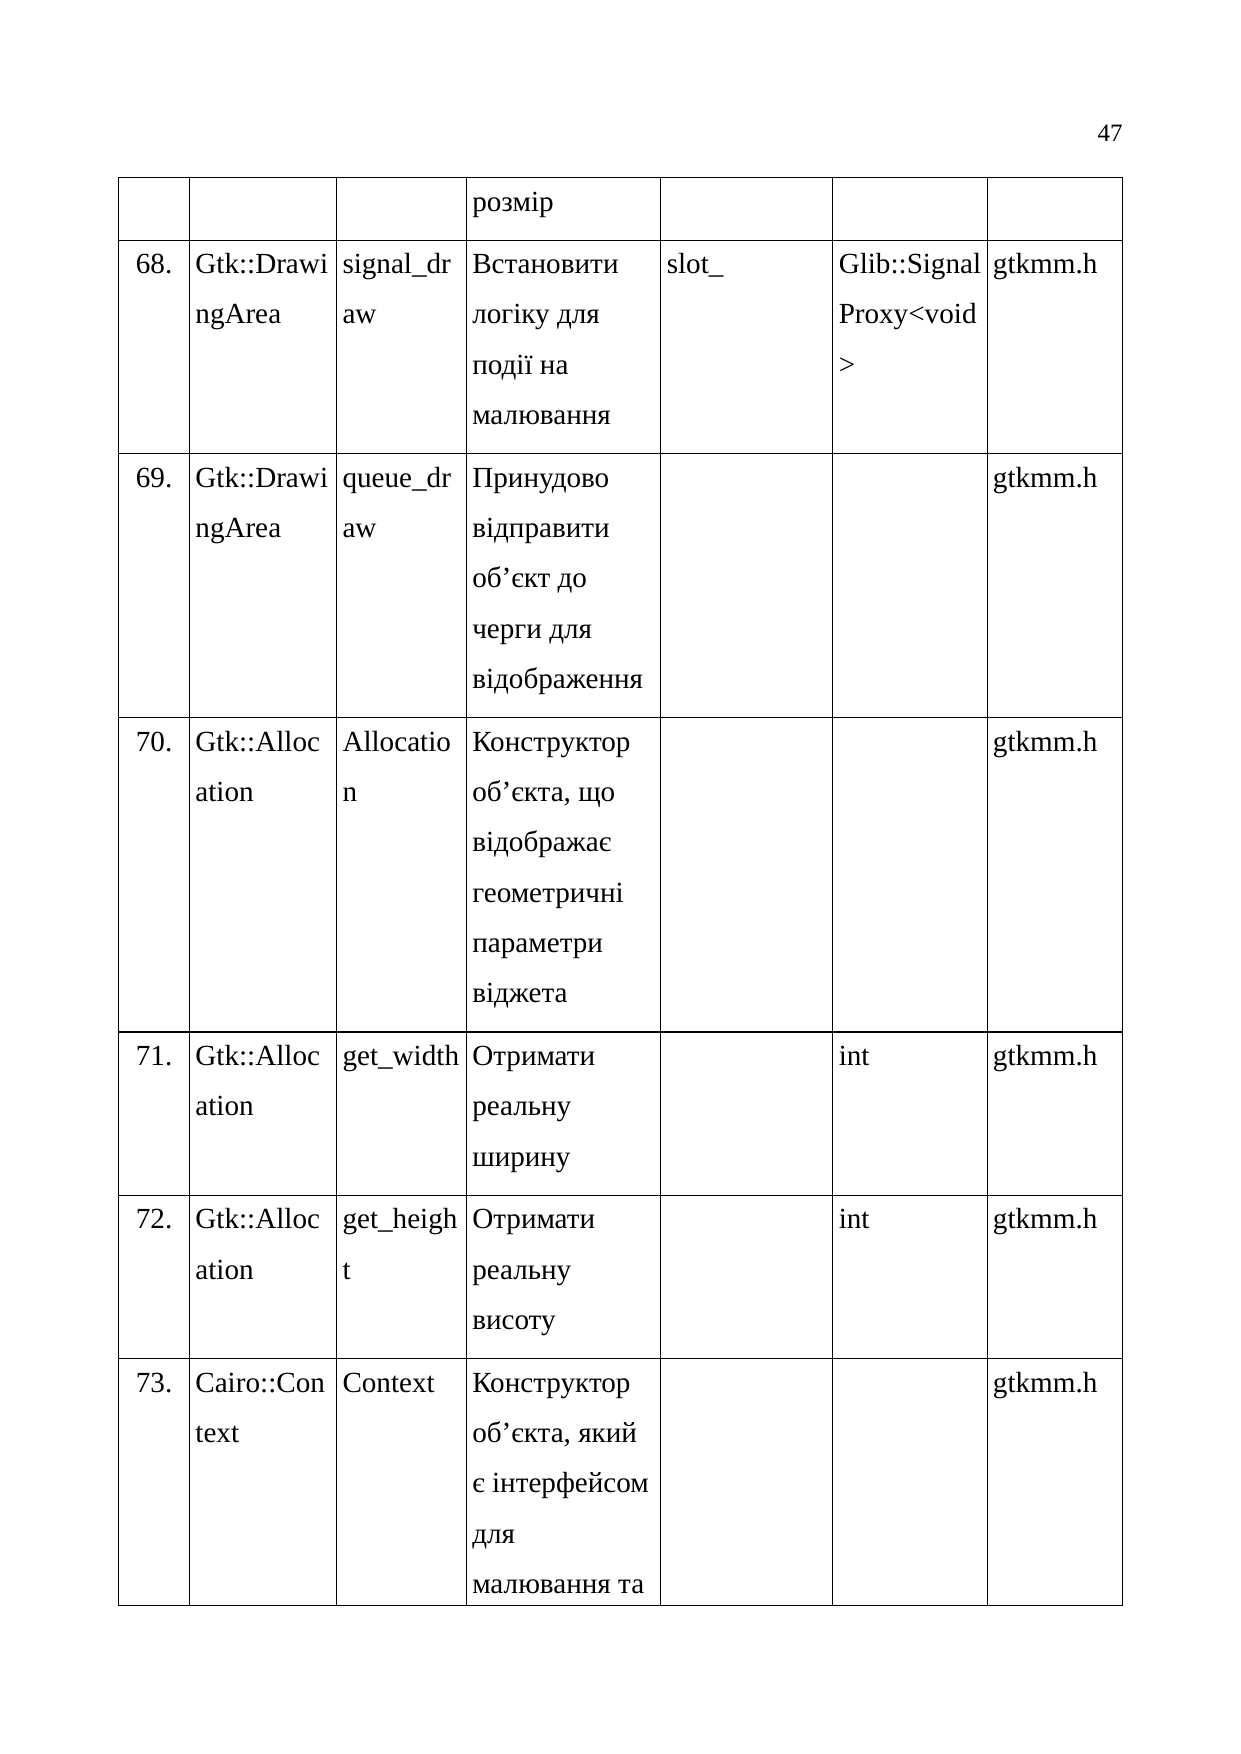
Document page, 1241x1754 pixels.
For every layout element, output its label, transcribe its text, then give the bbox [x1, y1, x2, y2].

table_cell [661, 1196, 832, 1358]
table_cell Gtk::Allocation [190, 1033, 336, 1195]
table_cell Gtk::Allocation [190, 718, 336, 1031]
table_cell gtkmm.h [988, 454, 1122, 717]
table_cell [661, 454, 832, 717]
table_cell [833, 718, 987, 1031]
table_cell [833, 454, 987, 717]
table_cell gtkmm.h [988, 241, 1122, 453]
table_cell Конструктор об’єкта, що відображає геометричні параметри віджета [467, 718, 660, 1031]
table_cell Принудово відправити об’єкт до черги для відображення [467, 454, 660, 717]
table_cell Glib::SignalProxy<void> [833, 241, 987, 453]
table_cell get_height [337, 1196, 466, 1358]
table_cell [337, 178, 466, 239]
table_cell signal_draw [337, 241, 466, 453]
table_cell [119, 178, 189, 239]
table_cell розмір [467, 178, 660, 239]
table_cell [661, 178, 832, 239]
table_cell [833, 1359, 987, 1605]
table_cell gtkmm.h [988, 1359, 1122, 1605]
table_cell gtkmm.h [988, 718, 1122, 1031]
table_cell Встановити логіку для події на малювання [467, 241, 660, 453]
table_cell Gtk::DrawingArea [190, 454, 336, 717]
table_cell Context [337, 1359, 466, 1605]
table_cell Конструктор об’єкта, який є інтерфейсом для малювання та [467, 1359, 660, 1605]
table_cell 69. [119, 454, 189, 717]
table_cell Cairo::Context [190, 1359, 336, 1605]
table_cell [988, 178, 1122, 239]
table_cell gtkmm.h [988, 1196, 1122, 1358]
table_cell [190, 178, 336, 239]
table_cell [661, 1359, 832, 1605]
table_cell 70. [119, 718, 189, 1031]
table_cell int [833, 1033, 987, 1195]
table_cell Allocation [337, 718, 466, 1031]
table_cell 71. [119, 1033, 189, 1195]
table_cell Отримати реальну висоту [467, 1196, 660, 1358]
table_cell Gtk::DrawingArea [190, 241, 336, 453]
table_cell queue_draw [337, 454, 466, 717]
table_cell 72. [119, 1196, 189, 1358]
table_cell Gtk::Allocation [190, 1196, 336, 1358]
table_cell 73. [119, 1359, 189, 1605]
table_cell [661, 718, 832, 1031]
table_cell [833, 178, 987, 239]
table_cell gtkmm.h [988, 1033, 1122, 1195]
table_cell int [833, 1196, 987, 1358]
table_cell slot_ [661, 241, 832, 453]
table_cell 68. [119, 241, 189, 453]
table_cell get_width [337, 1033, 466, 1195]
table_cell Отримати реальну ширину [467, 1033, 660, 1195]
table_cell [661, 1033, 832, 1195]
